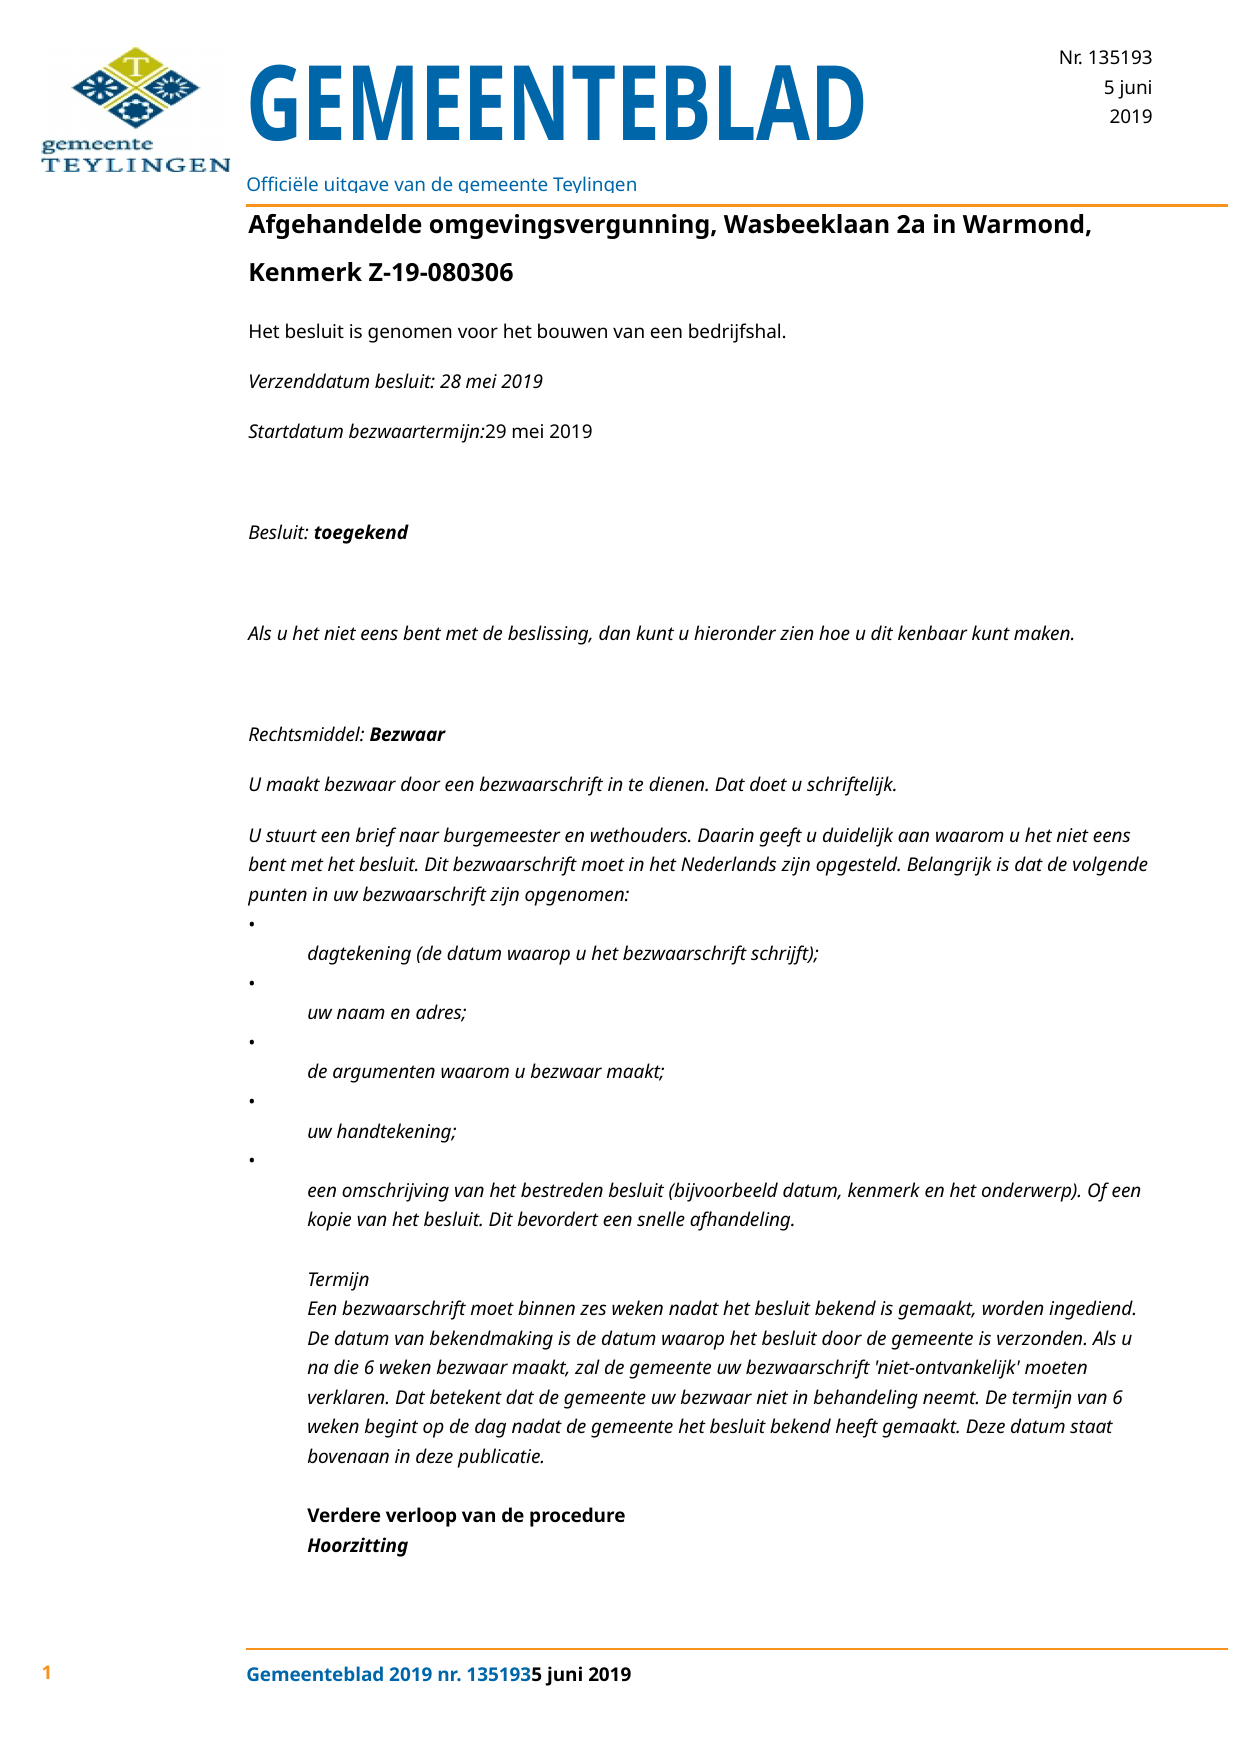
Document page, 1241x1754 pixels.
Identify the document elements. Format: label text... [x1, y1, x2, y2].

list Termijn [248, 1266, 1152, 1292]
list Hoorzitting [248, 1532, 1152, 1558]
text Verzenddatum besluit: 28 mei 2019 [248, 368, 1152, 394]
list Verdere verloop van de procedure [248, 1502, 1152, 1528]
text U maakt bezwaar door een bezwaarschrift in te dienen. Dat doet u schriftelijk. [248, 772, 1152, 797]
text Besluit: toegekend [248, 519, 1152, 545]
text Het besluit is genomen voor het bouwen van een bedrijfshal. [248, 318, 1152, 344]
list uw naam en adres; [248, 999, 1152, 1025]
text Afgehandelde omgevingsvergunning, Wasbeeklaan 2a in Warmond, Kenmerk Z-19-080306 [248, 207, 1152, 288]
list een omschrijving van het bestreden besluit (bijvoorbeeld datum, kenmerk en het onderwerp). Of een kopie van het besluit. Dit bevordert een snelle afhandeling. [248, 1177, 1152, 1232]
list Een bezwaarschrift moet binnen zes weken nadat het besluit bekend is gemaakt, worden ingediend. De datum van bekendmaking is de datum waarop het besluit door de gemeente is verzonden. Als u na die 6 weken bezwaar maakt, zal de gemeente uw bezwaarschrift 'niet-ontvankelijk' moeten verklaren. Dat betekent dat de gemeente uw bezwaar niet in behandeling neemt. De termijn van 6 weken begint op de dag nadat de gemeente het besluit bekend heeft gemaakt. Deze datum staat bovenaan in deze publicatie. [248, 1295, 1152, 1469]
list dagtekening (de datum waarop u het bezwaarschrift schrijft); [248, 940, 1152, 966]
text U stuurt een brief naar burgemeester en wethouders. Daarin geeft u duidelijk aan waarom u het niet eens bent met het besluit. Dit bezwaarschrift moet in het Nederlands zijn opgesteld. Belangrijk is dat de volgende punten in uw bezwaarschrift zijn opgenomen: [248, 822, 1152, 907]
list de argumenten waarom u bezwaar maakt; [248, 1059, 1152, 1084]
text Als u het niet eens bent met de beslissing, dan kunt u hieronder zien hoe u dit kenbaar kunt maken. [248, 620, 1152, 646]
picture [41, 47, 231, 172]
list uw handtekening; [248, 1118, 1152, 1144]
text Startdatum bezwaartermijn:29 mei 2019 [248, 419, 1152, 444]
text Rechtsmiddel: Bezwaar [248, 721, 1152, 747]
